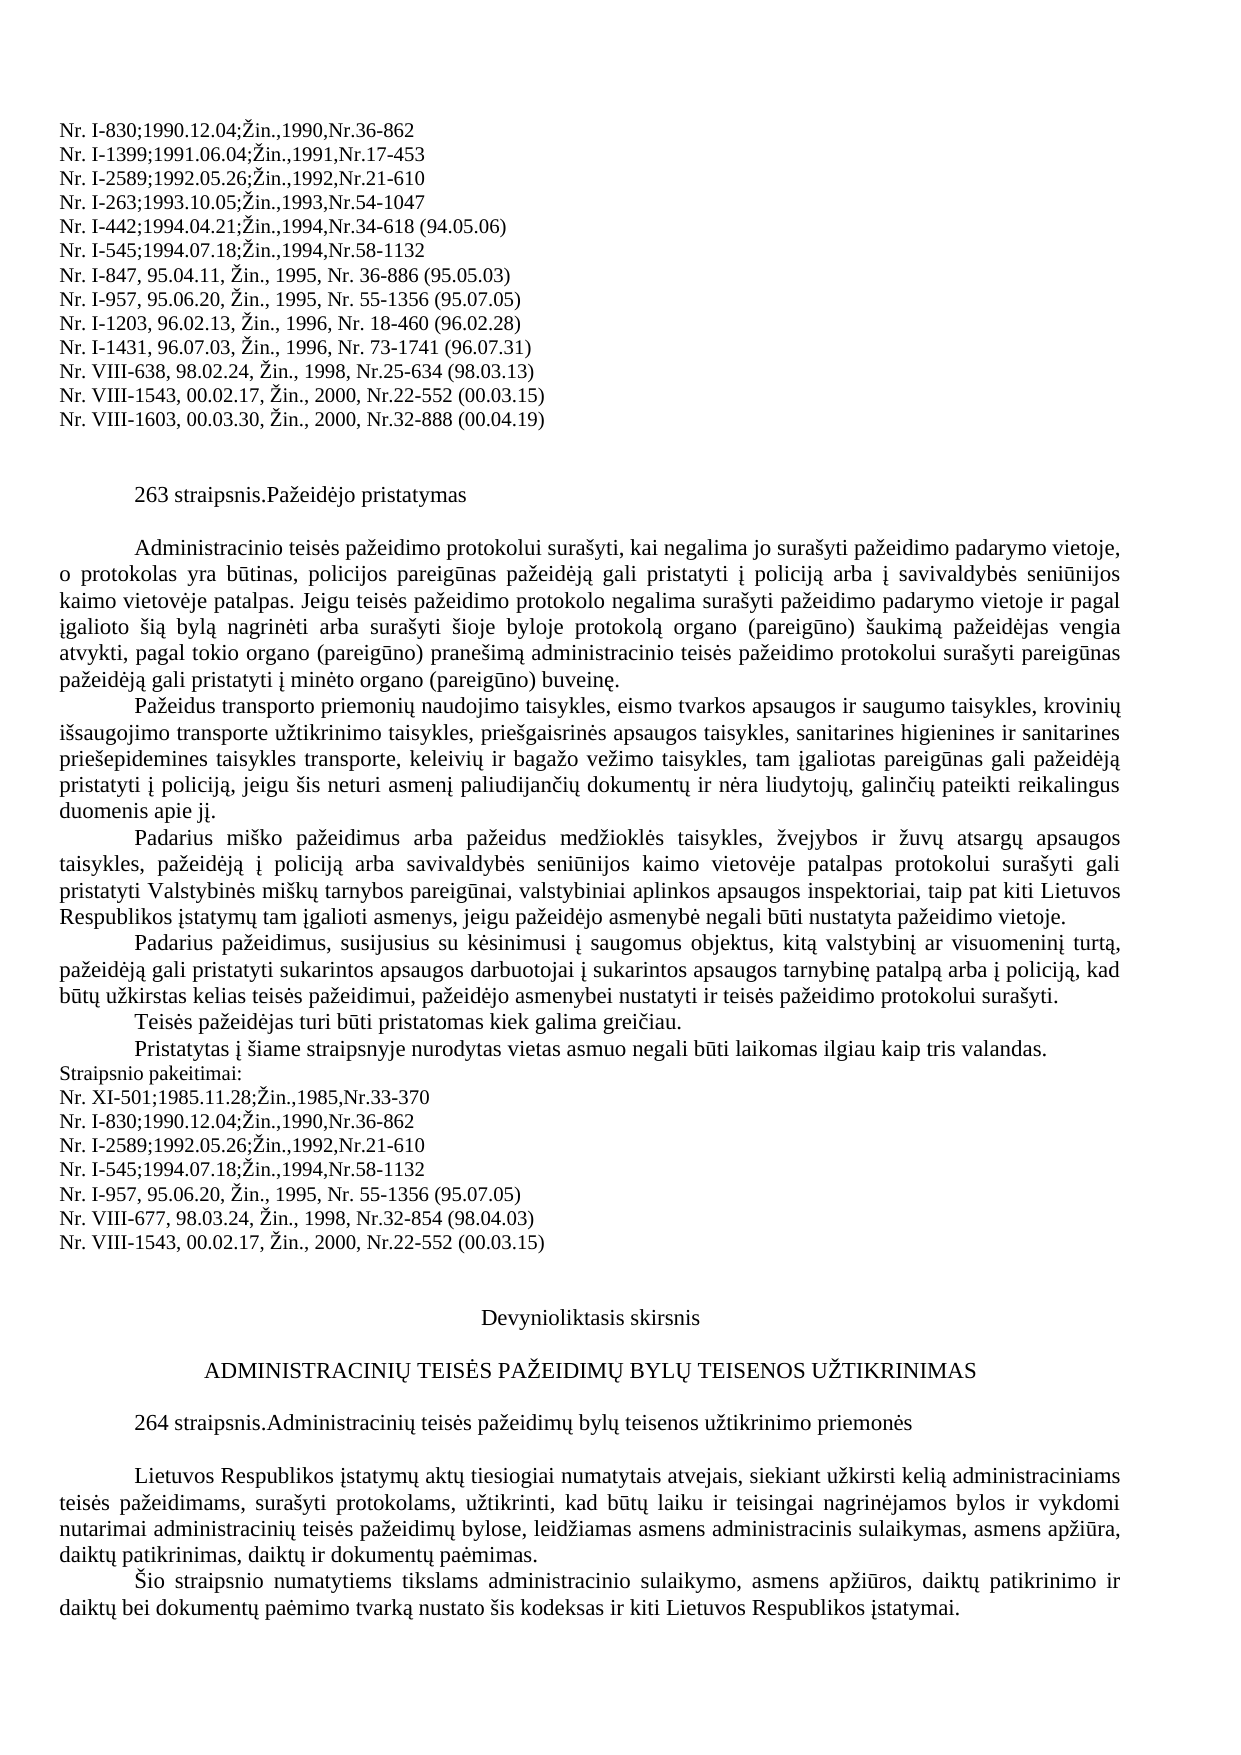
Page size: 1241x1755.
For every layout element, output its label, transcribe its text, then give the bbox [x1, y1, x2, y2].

text Nr. I-545;1994.07.18;Žin.,1994,Nr.58-1132 [59, 1157, 1122, 1181]
text Nr. I-1203, 96.02.13, Žin., 1996, Nr. 18-460 (96.02.28) [59, 311, 1122, 335]
text Nr. I-2589;1992.05.26;Žin.,1992,Nr.21-610 [59, 166, 1122, 190]
text Nr. I-957, 95.06.20, Žin., 1995, Nr. 55-1356 (95.07.05) [59, 287, 1122, 311]
text Nr. VIII-1603, 00.03.30, Žin., 2000, Nr.32-888 (00.04.19) [59, 407, 1122, 431]
text 263 straipsnis.Pažeidėjo pristatymas [59, 481, 1122, 508]
text Nr. I-545;1994.07.18;Žin.,1994,Nr.58-1132 [59, 238, 1122, 262]
text Padarius pažeidimus, susijusius su kėsinimusi į saugomus objektus, kitą valstybinį ar visuomeninį turtą, pažeidėją gali pristatyti sukarintos apsaugos darbuotojai į sukarintos apsaugos tarnybinę patalpą arba į policiją, kad būtų užkirstas kelias teisės pažeidimui, pažeidėjo asmenybei nustatyti ir teisės pažeidimo protokolui surašyti. [59, 929, 1122, 1008]
text Nr. XI-501;1985.11.28;Žin.,1985,Nr.33-370 [59, 1085, 1122, 1109]
text Nr. I-2589;1992.05.26;Žin.,1992,Nr.21-610 [59, 1133, 1122, 1157]
text Administracinio teisės pažeidimo protokolui surašyti, kai negalima jo surašyti pažeidimo padarymo vietoje, o protokolas yra būtinas, policijos pareigūnas pažeidėją gali pristatyti į policiją arba į savivaldybės seniūnijos kaimo vietovėje patalpas. Jeigu teisės pažeidimo protokolo negalima surašyti pažeidimo padarymo vietoje ir pagal įgalioto šią bylą nagrinėti arba surašyti šioje byloje protokolą organo (pareigūno) šaukimą pažeidėjas vengia atvykti, pagal tokio organo (pareigūno) pranešimą administracinio teisės pažeidimo protokolui surašyti pareigūnas pažeidėją gali pristatyti į minėto organo (pareigūno) buveinę. [59, 534, 1122, 692]
text 264 straipsnis.Administracinių teisės pažeidimų bylų teisenos užtikrinimo priemonės [59, 1409, 1122, 1436]
text Nr. I-442;1994.04.21;Žin.,1994,Nr.34-618 (94.05.06) [59, 214, 1122, 238]
text Nr. VIII-677, 98.03.24, Žin., 1998, Nr.32-854 (98.04.03) [59, 1206, 1122, 1229]
text Pristatytas į šiame straipsnyje nurodytas vietas asmuo negali būti laikomas ilgiau kaip tris valandas. [59, 1035, 1122, 1061]
text Nr. VIII-1543, 00.02.17, Žin., 2000, Nr.22-552 (00.03.15) [59, 383, 1122, 407]
text Pažeidus transporto priemonių naudojimo taisykles, eismo tvarkos apsaugos ir saugumo taisykles, krovinių išsaugojimo transporte užtikrinimo taisykles, priešgaisrinės apsaugos taisykles, sanitarines higienines ir sanitarines priešepidemines taisykles transporte, keleivių ir bagažo vežimo taisykles, tam įgaliotas pareigūnas gali pažeidėją pristatyti į policiją, jeigu šis neturi asmenį paliudijančių dokumentų ir nėra liudytojų, galinčių pateikti reikalingus duomenis apie jį. [59, 692, 1122, 824]
text Straipsnio pakeitimai: [59, 1061, 1122, 1085]
text Devynioliktasis skirsnis [59, 1304, 1122, 1330]
text Nr. I-847, 95.04.11, Žin., 1995, Nr. 36-886 (95.05.03) [59, 262, 1122, 287]
text Šio straipsnio numatytiems tikslams administracinio sulaikymo, asmens apžiūros, daiktų patikrinimo ir daiktų bei dokumentų paėmimo tvarką nustato šis kodeksas ir kiti Lietuvos Respublikos įstatymai. [59, 1568, 1122, 1620]
text ADMINISTRACINIŲ TEISĖS PAŽEIDIMŲ BYLŲ TEISENOS UŽTIKRINIMAS [59, 1357, 1122, 1383]
text Nr. I-1431, 96.07.03, Žin., 1996, Nr. 73-1741 (96.07.31) [59, 335, 1122, 359]
text Nr. I-830;1990.12.04;Žin.,1990,Nr.36-862 [59, 1109, 1122, 1133]
text Nr. I-957, 95.06.20, Žin., 1995, Nr. 55-1356 (95.07.05) [59, 1181, 1122, 1206]
text Nr. I-830;1990.12.04;Žin.,1990,Nr.36-862 [59, 118, 1122, 142]
text Nr. VIII-638, 98.02.24, Žin., 1998, Nr.25-634 (98.03.13) [59, 359, 1122, 383]
text Nr. VIII-1543, 00.02.17, Žin., 2000, Nr.22-552 (00.03.15) [59, 1229, 1122, 1254]
text Lietuvos Respublikos įstatymų aktų tiesiogiai numatytais atvejais, siekiant užkirsti kelią administraciniams teisės pažeidimams, surašyti protokolams, užtikrinti, kad būtų laiku ir teisingai nagrinėjamos bylos ir vykdomi nutarimai administracinių teisės pažeidimų bylose, leidžiamas asmens administracinis sulaikymas, asmens apžiūra, daiktų patikrinimas, daiktų ir dokumentų paėmimas. [59, 1462, 1122, 1568]
text Nr. I-1399;1991.06.04;Žin.,1991,Nr.17-453 [59, 142, 1122, 166]
text Nr. I-263;1993.10.05;Žin.,1993,Nr.54-1047 [59, 190, 1122, 214]
text Padarius miško pažeidimus arba pažeidus medžioklės taisykles, žvejybos ir žuvų atsargų apsaugos taisykles, pažeidėją į policiją arba savivaldybės seniūnijos kaimo vietovėje patalpas protokolui surašyti gali pristatyti Valstybinės miškų tarnybos pareigūnai, valstybiniai aplinkos apsaugos inspektoriai, taip pat kiti Lietuvos Respublikos įstatymų tam įgalioti asmenys, jeigu pažeidėjo asmenybė negali būti nustatyta pažeidimo vietoje. [59, 824, 1122, 929]
text Teisės pažeidėjas turi būti pristatomas kiek galima greičiau. [59, 1008, 1122, 1035]
